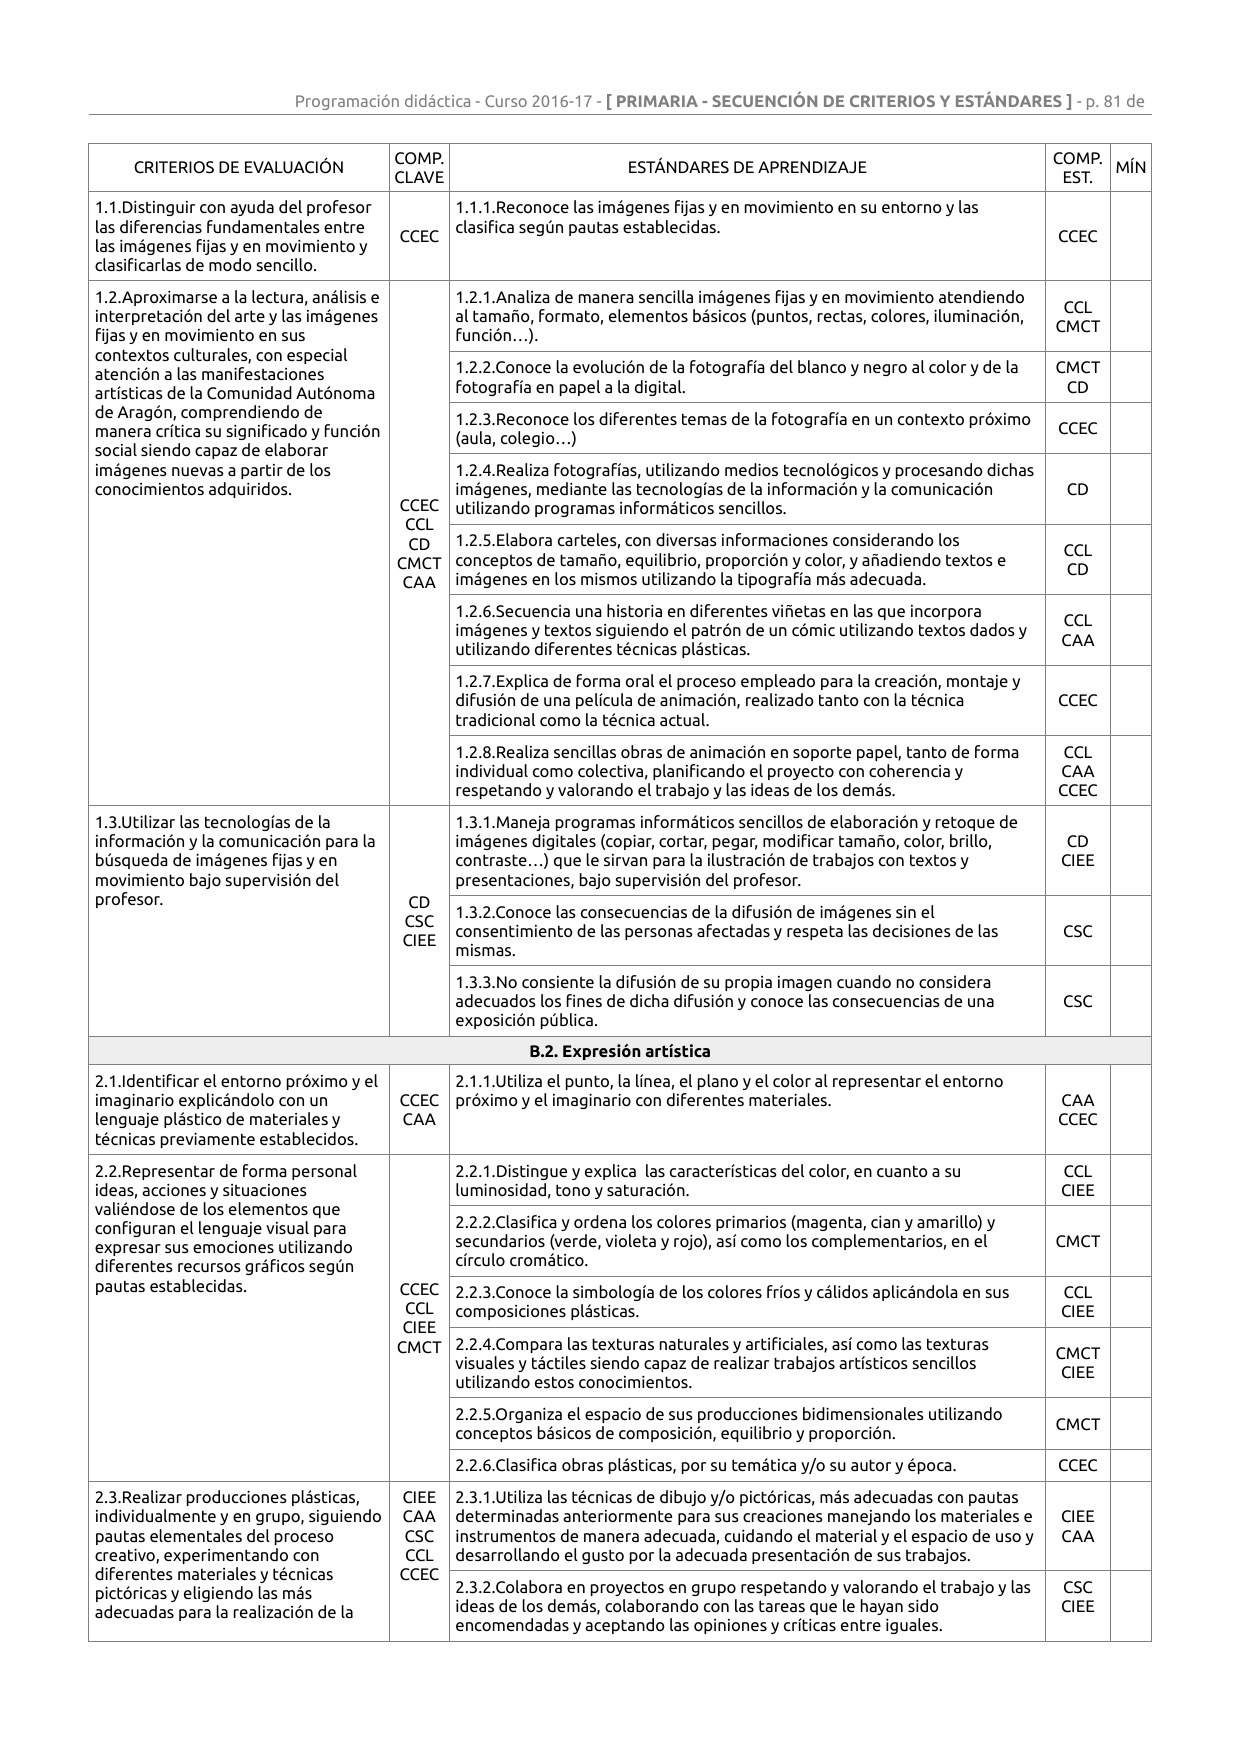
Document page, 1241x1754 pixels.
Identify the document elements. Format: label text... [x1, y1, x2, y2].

table_cell 2.1.1.Utiliza el punto, la línea, el plano y el color al representar el entorno próximo y el imaginario con diferentes materiales. [450, 1065, 1045, 1154]
table_cell 2.2.4.Compara las texturas naturales y artificiales, así como las texturas visuales y táctiles siendo capaz de realizar trabajos artísticos sencillos utilizando estos conocimientos. [450, 1328, 1045, 1397]
table_cell CIEE CAA CSC CCL CCEC [390, 1482, 449, 1641]
table_cell [1111, 1398, 1151, 1448]
table_cell [1111, 1328, 1151, 1397]
table_cell CD [1046, 454, 1110, 524]
table_cell 2.3.1.Utiliza las técnicas de dibujo y/o pictóricas, más adecuadas con pautas determinadas anteriormente para sus creaciones manejando los materiales e instrumentos de manera adecuada, cuidando el material y el espacio de uso y desarrollando el gusto por la adecuada presentación de sus trabajos. [450, 1482, 1045, 1570]
table_cell 1.2.2.Conoce la evolución de la fotografía del blanco y negro al color y de la fotografía en papel a la digital. [450, 352, 1045, 402]
table_cell 2.2.Representar de forma personal ideas, acciones y situaciones valiéndose de los elementos que configuran el lenguaje visual para expresar sus emociones utilizando diferentes recursos gráficos según pautas establecidas. [89, 1155, 389, 1481]
table_cell 2.3.Realizar producciones plásticas, individualmente y en grupo, siguiendo pautas elementales del proceso creativo, experimentando con diferentes materiales y técnicas pictóricas y eligiendo las más adecuadas para la realización de la [89, 1482, 389, 1641]
table_cell 1.3.3.No consiente la difusión de su propia imagen cuando no considera adecuados los fines de dicha difusión y conoce las consecuencias de una exposición pública. [450, 966, 1045, 1036]
table_cell [1111, 192, 1151, 280]
table_cell CCL CAA [1046, 595, 1110, 664]
table_header COMP. CLAVE [390, 144, 449, 191]
table_cell CCL CIEE [1046, 1155, 1110, 1205]
table_cell CMCT [1046, 1206, 1110, 1276]
table_cell CCEC [1046, 1450, 1110, 1481]
table_cell 1.2.4.Realiza fotografías, utilizando medios tecnológicos y procesando dichas imágenes, mediante las tecnologías de la información y la comunicación utilizando programas informáticos sencillos. [450, 454, 1045, 524]
table_cell CSC [1046, 896, 1110, 965]
table_cell CCEC [1046, 192, 1110, 280]
table_cell CCL CD [1046, 525, 1110, 594]
table_cell [1111, 1482, 1151, 1570]
table_cell [1111, 1277, 1151, 1327]
table_cell 1.2.1.Analiza de manera sencilla imágenes fijas y en movimiento atendiendo al tamaño, formato, elementos básicos (puntos, rectas, colores, iluminación, función…). [450, 281, 1045, 351]
table_cell 1.3.2.Conoce las consecuencias de la difusión de imágenes sin el consentimiento de las personas afectadas y respeta las decisiones de las mismas. [450, 896, 1045, 965]
table_cell CSC [1046, 966, 1110, 1036]
table_cell [1111, 1065, 1151, 1154]
table_cell CCEC [1046, 666, 1110, 735]
table_cell CMCT CD [1046, 352, 1110, 402]
table_cell CCL CAA CCEC [1046, 736, 1110, 805]
table_cell [1111, 454, 1151, 524]
table_cell CMCT [1046, 1398, 1110, 1448]
table_cell 2.2.3.Conoce la simbología de los colores fríos y cálidos aplicándola en sus composiciones plásticas. [450, 1277, 1045, 1327]
table_cell [1111, 806, 1151, 895]
table_header COMP. EST. [1046, 144, 1110, 191]
table_cell CD CIEE [1046, 806, 1110, 895]
table_cell 1.2.8.Realiza sencillas obras de animación en soporte papel, tanto de forma individual como colectiva, planificando el proyecto con coherencia y respetando y valorando el trabajo y las ideas de los demás. [450, 736, 1045, 805]
table_cell [1111, 966, 1151, 1036]
table_cell CCEC [1046, 403, 1110, 453]
table_cell 2.2.6.Clasifica obras plásticas, por su temática y/o su autor y época. [450, 1450, 1045, 1481]
table_cell 1.2.Aproximarse a la lectura, análisis e interpretación del arte y las imágenes fijas y en movimiento en sus contextos culturales, con especial atención a las manifestaciones artísticas de la Comunidad Autónoma de Aragón, comprendiendo de manera crítica su significado y función social siendo capaz de elaborar imágenes nuevas a partir de los conocimientos adquiridos. [89, 281, 389, 805]
table_cell 2.2.5.Organiza el espacio de sus producciones bidimensionales utilizando conceptos básicos de composición, equilibrio y proporción. [450, 1398, 1045, 1448]
table_cell [1111, 1571, 1151, 1641]
table_cell 2.2.1.Distingue y explica las características del color, en cuanto a su luminosidad, tono y saturación. [450, 1155, 1045, 1205]
table_cell 1.2.6.Secuencia una historia en diferentes viñetas en las que incorpora imágenes y textos siguiendo el patrón de un cómic utilizando textos dados y utilizando diferentes técnicas plásticas. [450, 595, 1045, 664]
table_cell 1.2.7.Explica de forma oral el proceso empleado para la creación, montaje y difusión de una película de animación, realizado tanto con la técnica tradicional como la técnica actual. [450, 666, 1045, 735]
table_cell [1111, 896, 1151, 965]
table_cell [1111, 595, 1151, 664]
table_cell [1111, 403, 1151, 453]
table_cell B.2. Expresión artística [89, 1037, 1151, 1064]
table_cell 1.2.3.Reconoce los diferentes temas de la fotografía en un contexto próximo (aula, colegio…) [450, 403, 1045, 453]
table_cell 1.2.5.Elabora carteles, con diversas informaciones considerando los conceptos de tamaño, equilibrio, proporción y color, y añadiendo textos e imágenes en los mismos utilizando la tipografía más adecuada. [450, 525, 1045, 594]
table_cell CSC CIEE [1046, 1571, 1110, 1641]
table_cell 1.3.Utilizar las tecnologías de la información y la comunicación para la búsqueda de imágenes fijas y en movimiento bajo supervisión del profesor. [89, 806, 389, 1036]
table_cell CIEE CAA [1046, 1482, 1110, 1570]
table_cell 1.1.Distinguir con ayuda del profesor las diferencias fundamentales entre las imágenes fijas y en movimiento y clasificarlas de modo sencillo. [89, 192, 389, 280]
table_cell CD CSC CIEE [390, 806, 449, 1036]
table_cell [1111, 1450, 1151, 1481]
table_cell [1111, 352, 1151, 402]
table_cell CAA CCEC [1046, 1065, 1110, 1154]
table_cell 2.1.Identificar el entorno próximo y el imaginario explicándolo con un lenguaje plástico de materiales y técnicas previamente establecidos. [89, 1065, 389, 1154]
table_cell [1111, 736, 1151, 805]
table_cell [1111, 1206, 1151, 1276]
table_cell CCL CIEE [1046, 1277, 1110, 1327]
table_cell 2.3.2.Colabora en proyectos en grupo respetando y valorando el trabajo y las ideas de los demás, colaborando con las tareas que le hayan sido encomendadas y aceptando las opiniones y críticas entre iguales. [450, 1571, 1045, 1641]
table_header CRITERIOS DE EVALUACIÓN [89, 144, 389, 191]
table_cell 2.2.2.Clasifica y ordena los colores primarios (magenta, cian y amarillo) y secundarios (verde, violeta y rojo), así como los complementarios, en el círculo cromático. [450, 1206, 1045, 1276]
table_cell [1111, 1155, 1151, 1205]
table_cell CCL CMCT [1046, 281, 1110, 351]
table_cell 1.3.1.Maneja programas informáticos sencillos de elaboración y retoque de imágenes digitales (copiar, cortar, pegar, modificar tamaño, color, brillo, contraste…) que le sirvan para la ilustración de trabajos con textos y presentaciones, bajo supervisión del profesor. [450, 806, 1045, 895]
table_header ESTÁNDARES DE APRENDIZAJE [450, 144, 1045, 191]
table_header MÍN [1111, 144, 1151, 191]
table_cell [1111, 281, 1151, 351]
table_cell CCEC [390, 192, 449, 280]
table_cell CCEC CCL CIEE CMCT [390, 1155, 449, 1481]
table_cell CCEC CCL CD CMCT CAA [390, 281, 449, 805]
table_cell CMCT CIEE [1046, 1328, 1110, 1397]
table_cell [1111, 666, 1151, 735]
table_cell CCEC CAA [390, 1065, 449, 1154]
table_cell [1111, 525, 1151, 594]
table_cell 1.1.1.Reconoce las imágenes fijas y en movimiento en su entorno y las clasifica según pautas establecidas. [450, 192, 1045, 280]
